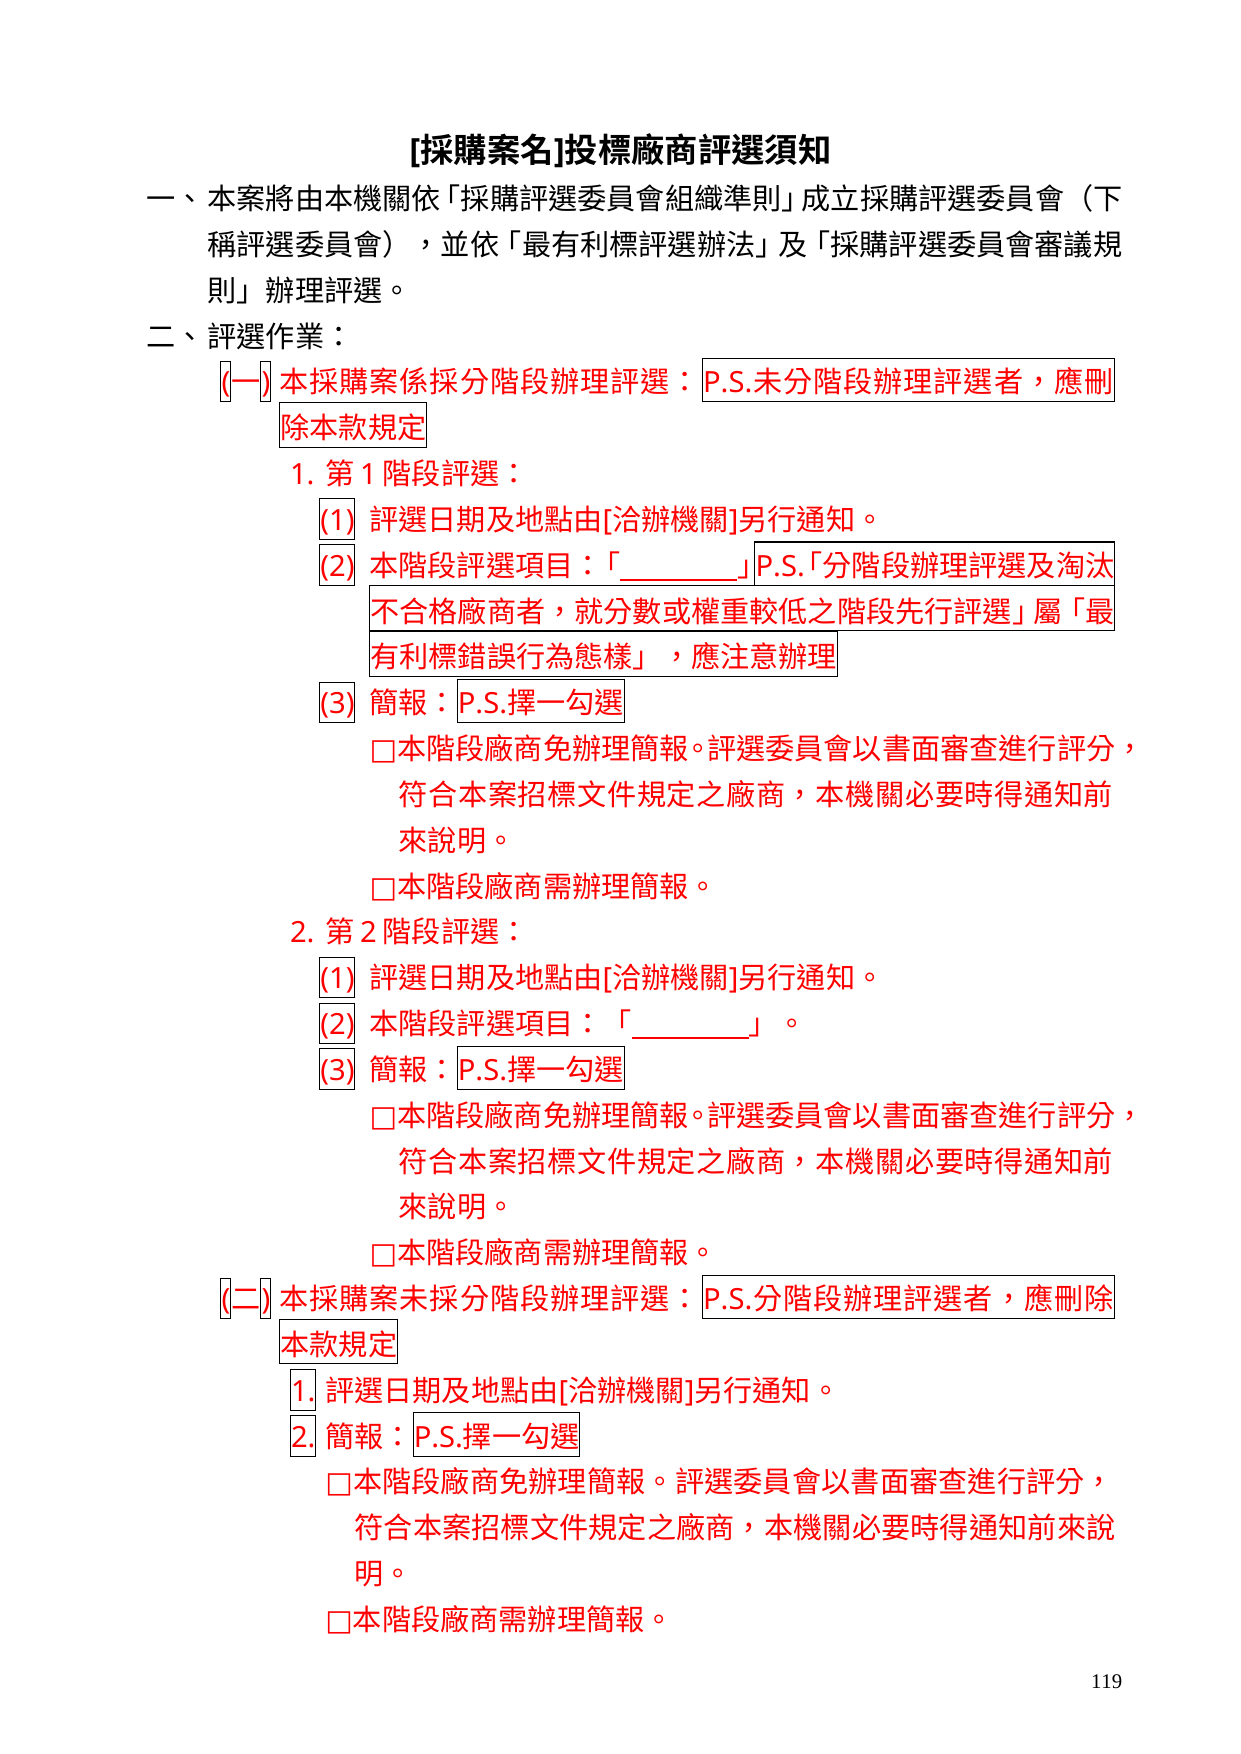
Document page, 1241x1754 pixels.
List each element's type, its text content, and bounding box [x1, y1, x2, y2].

list 評選作業： [146, 310, 1122, 356]
list 第2階段評選： [290, 906, 1115, 952]
list 第1階段評選： [290, 448, 1115, 494]
list 簡報：P.S.擇一勾選 [319, 677, 1115, 723]
list 本階段評選項目：「 」P.S.「分階段辦理評選及淘汰不合格廠商者，就分數或權重較低之階段先行評選」屬「最有利標錯誤行為態樣」，應注意辦理 [319, 539, 1115, 677]
list 本階段評選項目：「 」。 [319, 998, 1115, 1044]
list 本案將由本機關依「採購評選委員會組織準則」成立採購評選委員會（下稱評選委員會），並依「最有利標評選辦法」及「採購評選委員會審議規則」辦理評選。 [146, 173, 1122, 310]
list 簡報：P.S.擇一勾選 [290, 1410, 1115, 1456]
list 評選日期及地點由[洽辦機關]另行通知。 [290, 1364, 1115, 1410]
list 本採購案係採分階段辦理評選：P.S.未分階段辦理評選者，應刪除本款規定 [220, 356, 1115, 448]
text □本階段廠商需辦理簡報。 [325, 1594, 1115, 1639]
text □本階段廠商免辦理簡報。評選委員會以書面審查進行評分，符合本案招標文件規定之廠商，本機關必要時得通知前來說明。 [369, 723, 1115, 860]
text □本階段廠商需辦理簡報。 [369, 860, 1115, 906]
text [採購案名]投標廠商評選須知 [118, 119, 1122, 173]
text □本階段廠商免辦理簡報。評選委員會以書面審查進行評分，符合本案招標文件規定之廠商，本機關必要時得通知前來說明。 [369, 1089, 1115, 1227]
list 本採購案未採分階段辦理評選：P.S.分階段辦理評選者，應刪除本款規定 [220, 1273, 1115, 1364]
text □本階段廠商需辦理簡報。 [369, 1227, 1115, 1273]
list 簡報：P.S.擇一勾選 [319, 1044, 1115, 1089]
list 評選日期及地點由[洽辦機關]另行通知。 [319, 494, 1115, 539]
text □本階段廠商免辦理簡報。評選委員會以書面審查進行評分，符合本案招標文件規定之廠商，本機關必要時得通知前來說明。 [325, 1456, 1115, 1594]
list 評選日期及地點由[洽辦機關]另行通知。 [319, 952, 1115, 998]
